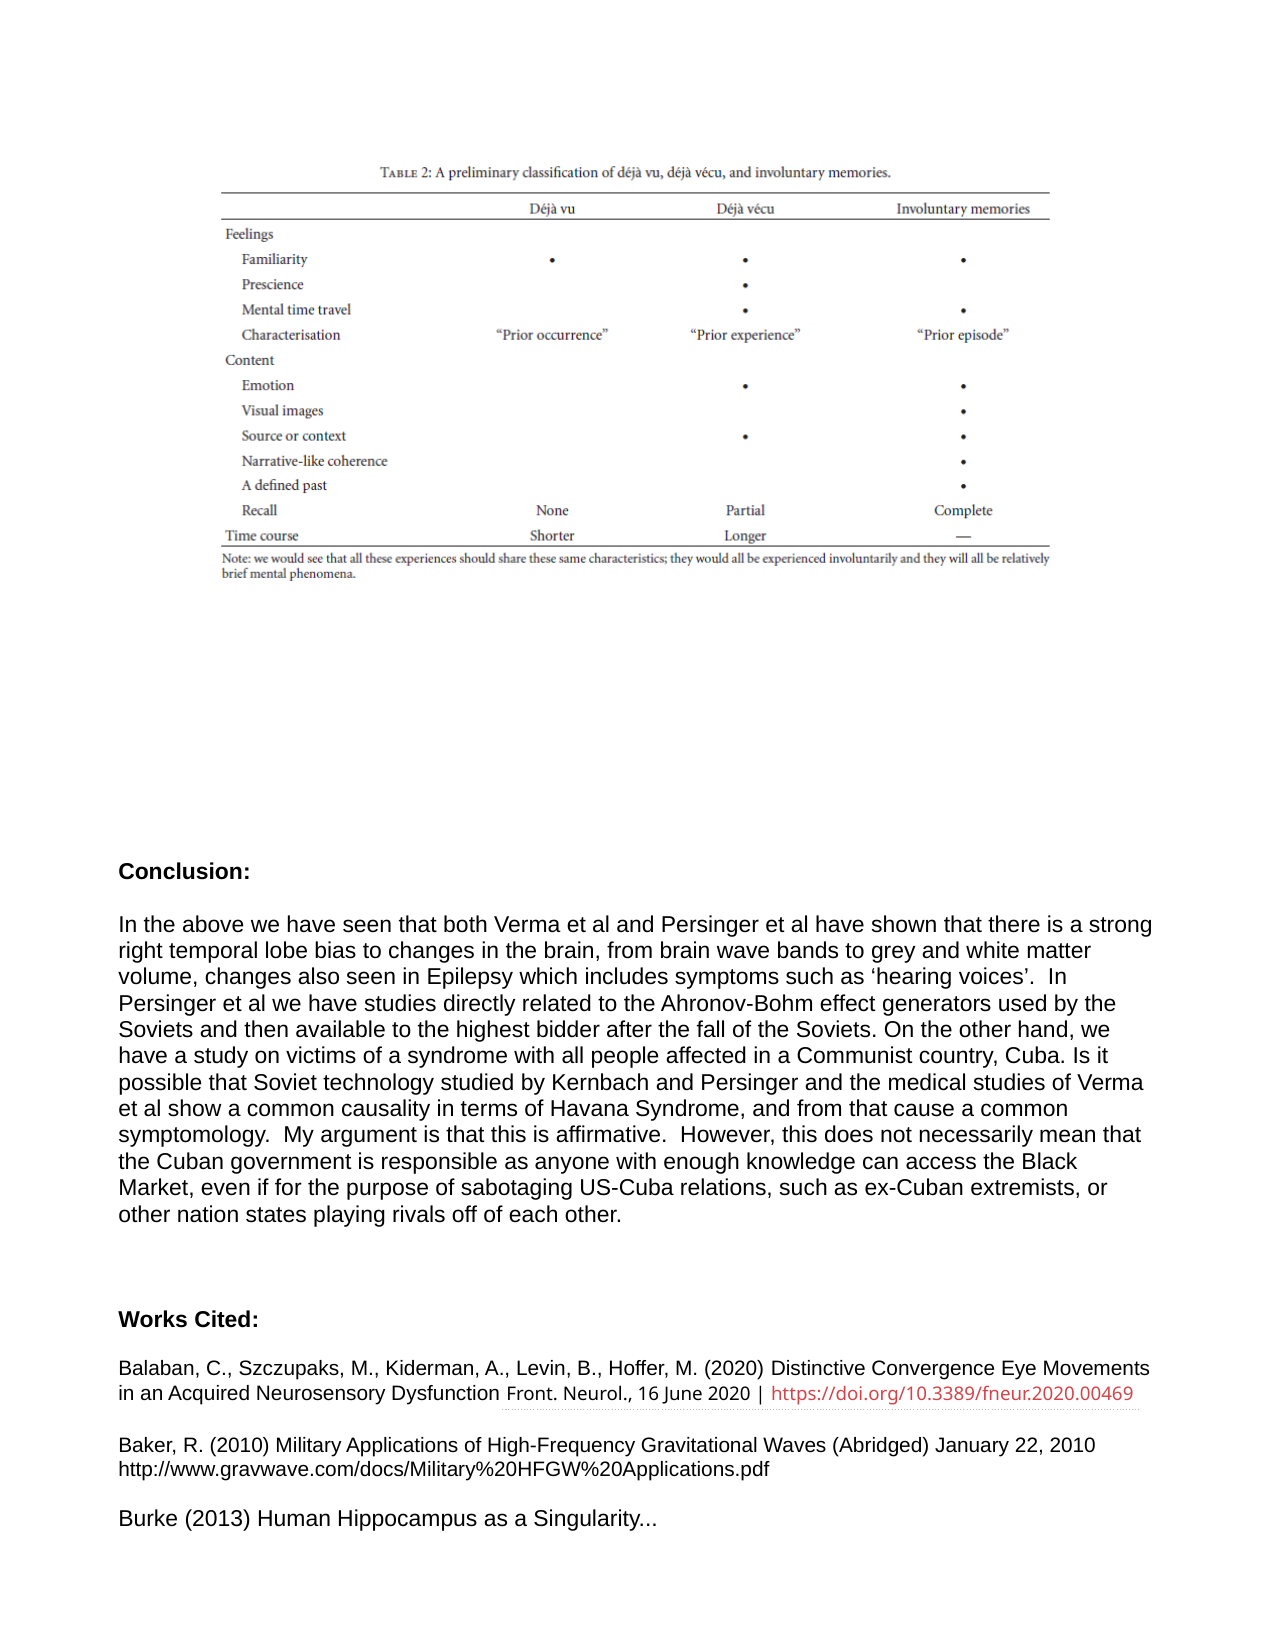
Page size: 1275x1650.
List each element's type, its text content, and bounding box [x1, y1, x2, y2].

text In the above we have seen that both Verma et al and Persinger et al have shown that there is a strong right temporal lobe bias to changes in the brain, from brain wave bands to grey and white matter volume, changes also seen in Epilepsy which includes symptoms such as ‘hearing voices’. In Persinger et al we have studies directly related to the Ahronov-Bohm effect generators used by the Soviets and then available to the highest bidder after the fall of the Soviets. On the other hand, we have a study on victims of a syndrome with all people affected in a Communist country, Cuba. Is it possible that Soviet technology studied by Kernbach and Persinger and the medical studies of Verma et al show a common causality in terms of Havana Syndrome, and from that cause a common symptomology. My argument is that this is affirmative. However, this does not necessarily mean that the Cuban government is responsible as anyone with enough knowledge can access the Black Market, even if for the purpose of sabotaging US-Cuba relations, such as ex-Cuban extremists, or other nation states playing rivals off of each other. [118, 911, 1157, 1227]
text Conclusion: [118, 858, 1157, 884]
text Baker, R. (2010) Military Applications of High-Frequency Gravitational Waves (Abridged) January 22, 2010 http://www.gravwave.com/docs/Military%20HFGW%20Applications.pdf [118, 1433, 1157, 1481]
text Burke (2013) Human Hippocampus as a Singularity... [118, 1504, 1157, 1531]
text Works Cited: [118, 1306, 1157, 1332]
text Balaban, C., Szczupaks, M., Kiderman, A., Levin, B., Hoffer, M. (2020) Distinctive Convergence Eye Movements in an Acquired Neurosensory Dysfunction Front. Neurol., 16 June 2020 | https://doi.org/10.3389/fneur.2020.00469 [118, 1356, 1157, 1409]
picture [191, 144, 1084, 595]
